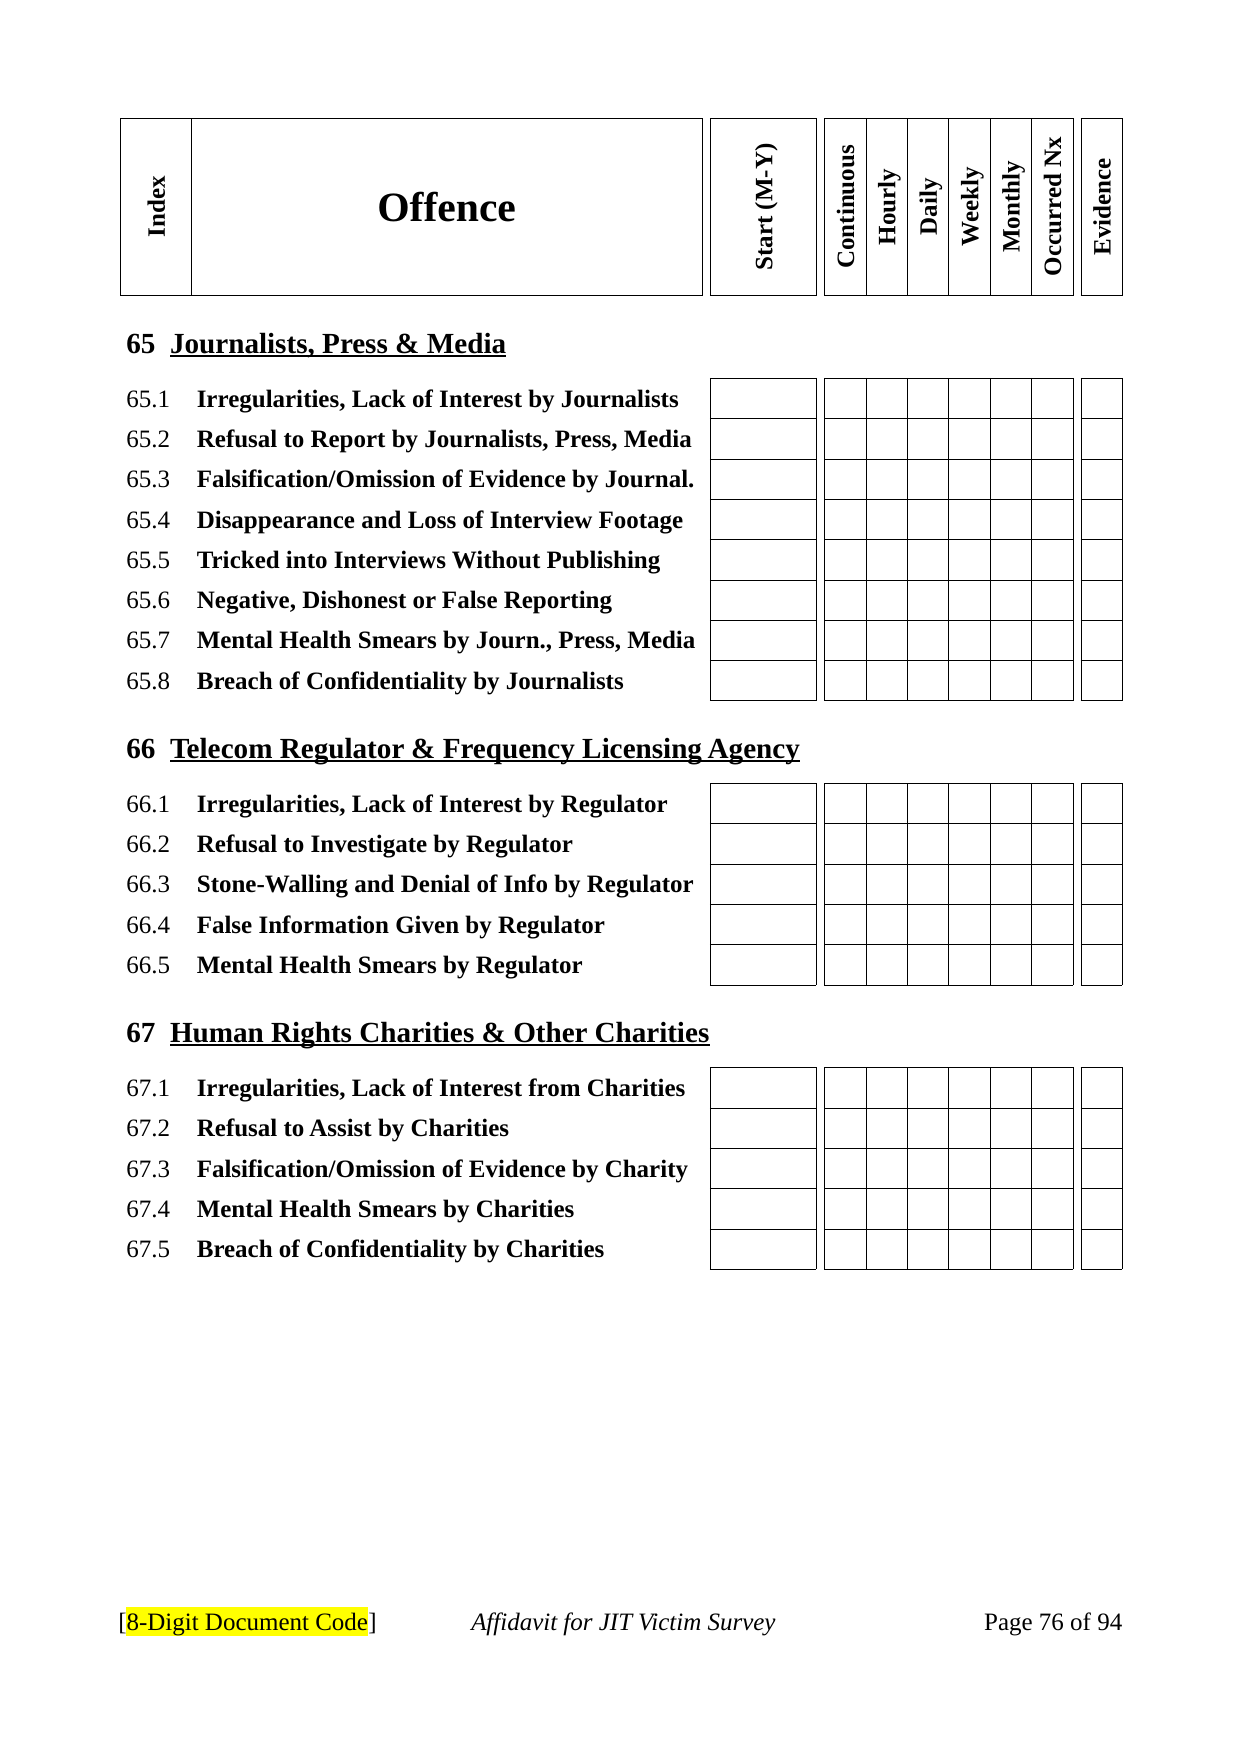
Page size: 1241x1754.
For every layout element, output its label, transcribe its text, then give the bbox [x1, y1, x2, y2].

table_cell 67.2 [120, 1108, 191, 1148]
table_cell [908, 905, 948, 944]
table_cell [817, 1148, 824, 1188]
table_cell [1074, 783, 1081, 823]
table_cell [1082, 1149, 1122, 1188]
table_header [817, 118, 824, 295]
table_cell [949, 1230, 990, 1269]
table_cell [1082, 824, 1122, 864]
table_cell [711, 1189, 816, 1228]
table_cell [711, 784, 816, 823]
table_cell [908, 379, 948, 418]
table_cell Falsification/Omission of Evidence by Journal. [191, 459, 702, 499]
table_cell [867, 945, 907, 984]
table_cell [817, 1188, 824, 1228]
table_cell [991, 540, 1031, 579]
table_cell False Information Given by Regulator [191, 904, 702, 944]
table_cell [825, 379, 866, 418]
table_cell [908, 865, 948, 904]
table_cell Refusal to Assist by Charities [191, 1108, 702, 1148]
table_cell Refusal to Investigate by Regulator [191, 823, 702, 864]
table_cell Tricked into Interviews Without Publishing [191, 539, 702, 579]
table_cell [1082, 621, 1122, 660]
table_header [703, 118, 710, 295]
table_cell [867, 905, 907, 944]
table_cell [711, 1230, 816, 1269]
table_cell [825, 460, 866, 499]
table_cell [817, 823, 824, 864]
table_cell 67.4 [120, 1188, 191, 1228]
table_cell Falsification/Omission of Evidence by Charity [191, 1148, 702, 1188]
table_cell [702, 864, 710, 904]
table_cell [908, 460, 948, 499]
table_cell Mental Health Smears by Regulator [191, 944, 702, 984]
table_cell [711, 1109, 816, 1148]
table_cell [1032, 500, 1073, 539]
table_cell [711, 865, 816, 904]
table_header Index [121, 119, 191, 295]
table_cell 66.5 [120, 944, 191, 984]
table_cell [817, 580, 824, 620]
table_cell [825, 824, 866, 864]
table_cell [711, 661, 816, 700]
table_cell [817, 1067, 824, 1107]
table_cell [949, 581, 990, 620]
table_cell [908, 500, 948, 539]
table_cell [991, 661, 1031, 700]
table_cell [908, 784, 948, 823]
table_cell [702, 1188, 710, 1228]
table_cell [949, 1068, 990, 1107]
table_cell [711, 1068, 816, 1107]
table_cell [991, 905, 1031, 944]
table_cell [702, 1067, 710, 1107]
table_header Continuous [825, 119, 866, 295]
table_cell [825, 945, 866, 984]
table_cell 66.1 [120, 783, 191, 823]
table_cell [825, 1230, 866, 1269]
table_cell [1032, 1068, 1073, 1107]
table_cell [991, 945, 1031, 984]
table_cell [825, 581, 866, 620]
table_cell [817, 1229, 824, 1269]
table_cell [908, 824, 948, 864]
table_cell [1082, 865, 1122, 904]
table_header Evidence [1082, 119, 1122, 295]
table_cell [1082, 784, 1122, 823]
table_cell [1032, 540, 1073, 579]
table_cell [825, 1189, 866, 1228]
table_header Offence [192, 119, 702, 295]
table_cell Disappearance and Loss of Interview Footage [191, 499, 702, 539]
table_cell [817, 459, 824, 499]
table_cell Irregularities, Lack of Interest from Charities [191, 1067, 702, 1107]
table_cell [867, 784, 907, 823]
table_cell [1032, 581, 1073, 620]
table_cell [991, 500, 1031, 539]
table_cell 65.4 [120, 499, 191, 539]
table_cell [817, 904, 824, 944]
table_cell 65.5 [120, 539, 191, 579]
table_cell [825, 905, 866, 944]
table_cell [908, 621, 948, 660]
table_cell Irregularities, Lack of Interest by Journalists [191, 378, 702, 418]
table_cell [825, 419, 866, 458]
table_cell [991, 1068, 1031, 1107]
table_cell [867, 379, 907, 418]
table_cell [991, 581, 1031, 620]
table_cell 67 Human Rights Charities & Other Charities [120, 985, 1122, 1067]
table_cell [908, 1189, 948, 1228]
table_cell [1082, 540, 1122, 579]
table_cell [1082, 1230, 1122, 1269]
table_cell [702, 783, 710, 823]
table_cell [1032, 661, 1073, 700]
table_cell 65.6 [120, 580, 191, 620]
table_cell [817, 499, 824, 539]
table_cell [1032, 1230, 1073, 1269]
table_cell [949, 1189, 990, 1228]
table_cell [991, 379, 1031, 418]
table_cell [1074, 864, 1081, 904]
table_cell [825, 1149, 866, 1188]
table_cell [867, 419, 907, 458]
table_cell [1074, 418, 1081, 458]
table_cell [1082, 1068, 1122, 1107]
table_cell [702, 580, 710, 620]
table_cell [1032, 865, 1073, 904]
table_cell [702, 904, 710, 944]
table_cell [867, 581, 907, 620]
table_cell [1032, 945, 1073, 984]
table_cell [825, 500, 866, 539]
table_cell [867, 1109, 907, 1148]
table_cell [711, 460, 816, 499]
table_cell [991, 1189, 1031, 1228]
table_header Daily [908, 119, 948, 295]
table_cell [1074, 1148, 1081, 1188]
table_cell [1074, 539, 1081, 579]
table_cell 67.1 [120, 1067, 191, 1107]
table_cell [949, 661, 990, 700]
table_cell Stone-Walling and Denial of Info by Regulator [191, 864, 702, 904]
table_cell [949, 540, 990, 579]
table_cell [991, 865, 1031, 904]
table_cell 65.3 [120, 459, 191, 499]
table_cell [991, 784, 1031, 823]
table_cell [949, 905, 990, 944]
table_cell [949, 1149, 990, 1188]
table_cell [949, 945, 990, 984]
table_cell 66.3 [120, 864, 191, 904]
table_cell [867, 1068, 907, 1107]
table_cell [702, 378, 710, 418]
table_cell [711, 824, 816, 864]
table_cell [711, 621, 816, 660]
table_cell 66.2 [120, 823, 191, 864]
table_cell [991, 1230, 1031, 1269]
table_cell Mental Health Smears by Charities [191, 1188, 702, 1228]
table_cell [702, 944, 710, 984]
table_cell [908, 1149, 948, 1188]
table_cell [867, 865, 907, 904]
table_header Hourly [867, 119, 907, 295]
table_cell [711, 500, 816, 539]
table_cell 65.7 [120, 620, 191, 660]
table_cell 65.2 [120, 418, 191, 458]
table_cell [1074, 1229, 1081, 1269]
table_cell [817, 378, 824, 418]
table_cell [1074, 1067, 1081, 1107]
table_cell [1074, 1188, 1081, 1228]
table_cell [825, 661, 866, 700]
table_cell [1082, 1109, 1122, 1148]
table_cell [867, 1230, 907, 1269]
table_cell 65.8 [120, 660, 191, 700]
table_cell [817, 944, 824, 984]
table_cell [817, 539, 824, 579]
table_cell [1082, 500, 1122, 539]
table_cell [991, 621, 1031, 660]
table_cell [817, 620, 824, 660]
table_cell [1032, 1149, 1073, 1188]
table_cell [949, 379, 990, 418]
table_cell [702, 1229, 710, 1269]
table_cell [1082, 661, 1122, 700]
table_cell [1032, 460, 1073, 499]
table_cell Mental Health Smears by Journ., Press, Media [191, 620, 702, 660]
table_cell [949, 784, 990, 823]
table_cell [867, 500, 907, 539]
table_cell [1074, 660, 1081, 700]
table_cell [908, 1068, 948, 1107]
table_cell 66.4 [120, 904, 191, 944]
table_cell [908, 661, 948, 700]
table_cell [1074, 1108, 1081, 1148]
table_cell [711, 540, 816, 579]
table_cell [949, 419, 990, 458]
table_cell [825, 1068, 866, 1107]
table_header Monthly [991, 119, 1031, 295]
table_cell [908, 419, 948, 458]
table_cell [908, 1109, 948, 1148]
table_cell Negative, Dishonest or False Reporting [191, 580, 702, 620]
table_cell [991, 1109, 1031, 1148]
table_header Weekly [949, 119, 990, 295]
table_cell [908, 581, 948, 620]
table_cell [702, 1108, 710, 1148]
table_cell [1032, 1189, 1073, 1228]
table_cell [1082, 379, 1122, 418]
table_cell [702, 418, 710, 458]
table_cell [867, 460, 907, 499]
table_cell [1074, 459, 1081, 499]
table_cell [825, 621, 866, 660]
table_cell [711, 379, 816, 418]
table_cell [1082, 419, 1122, 458]
table_cell [1074, 580, 1081, 620]
table_cell [825, 784, 866, 823]
table_cell [1074, 378, 1081, 418]
table_cell [817, 1108, 824, 1148]
table_cell [817, 660, 824, 700]
table_cell [1074, 620, 1081, 660]
table_cell [1074, 904, 1081, 944]
table_cell Refusal to Report by Journalists, Press, Media [191, 418, 702, 458]
table_cell [991, 824, 1031, 864]
table_cell [817, 864, 824, 904]
table_cell [825, 540, 866, 579]
table_cell 65.1 [120, 378, 191, 418]
table_cell [867, 540, 907, 579]
table_cell [702, 660, 710, 700]
table_cell [867, 661, 907, 700]
table_cell [1082, 945, 1122, 984]
table_cell [825, 1109, 866, 1148]
table_cell [1032, 621, 1073, 660]
table_cell [867, 621, 907, 660]
table_cell [908, 945, 948, 984]
table_cell [817, 783, 824, 823]
table_cell [825, 865, 866, 904]
table_cell [702, 539, 710, 579]
table_cell [1074, 499, 1081, 539]
table_cell [817, 418, 824, 458]
table_cell [1082, 460, 1122, 499]
table_cell [867, 1189, 907, 1228]
table_cell [1032, 379, 1073, 418]
table_cell [711, 905, 816, 944]
table_cell [991, 1149, 1031, 1188]
table_cell [702, 1148, 710, 1188]
table_cell [711, 1149, 816, 1188]
table_cell [702, 823, 710, 864]
table_header Start (M-Y) [711, 119, 816, 295]
table_cell [1032, 824, 1073, 864]
table_cell [1032, 905, 1073, 944]
table_header Occurred Nx [1032, 119, 1073, 295]
table_cell [711, 945, 816, 984]
table_cell [867, 1149, 907, 1188]
table_cell [702, 499, 710, 539]
table_cell [908, 1230, 948, 1269]
table_cell [1032, 419, 1073, 458]
table_cell [1082, 905, 1122, 944]
table_cell 67.5 [120, 1229, 191, 1269]
table_cell [1074, 823, 1081, 864]
table_cell [949, 1109, 990, 1148]
table_cell [949, 500, 990, 539]
table_cell [711, 419, 816, 458]
table_cell [711, 581, 816, 620]
table_cell [867, 824, 907, 864]
table_cell [1074, 944, 1081, 984]
table_cell [1032, 784, 1073, 823]
table_cell [949, 865, 990, 904]
table_cell [1082, 1189, 1122, 1228]
table_cell [991, 419, 1031, 458]
table_cell [702, 459, 710, 499]
table_cell 65 Journalists, Press & Media [120, 295, 1122, 378]
table_header [1074, 118, 1081, 295]
table_cell [949, 824, 990, 864]
table_cell Irregularities, Lack of Interest by Regulator [191, 783, 702, 823]
table_cell 66 Telecom Regulator & Frequency Licensing Agency [120, 700, 1122, 783]
table_cell [1082, 581, 1122, 620]
table_cell Breach of Confidentiality by Journalists [191, 660, 702, 700]
table_cell Breach of Confidentiality by Charities [191, 1229, 702, 1269]
table_cell [949, 460, 990, 499]
table_cell 67.3 [120, 1148, 191, 1188]
table_cell [1032, 1109, 1073, 1148]
table_cell [949, 621, 990, 660]
table_cell [908, 540, 948, 579]
table_cell [702, 620, 710, 660]
table_cell [991, 460, 1031, 499]
